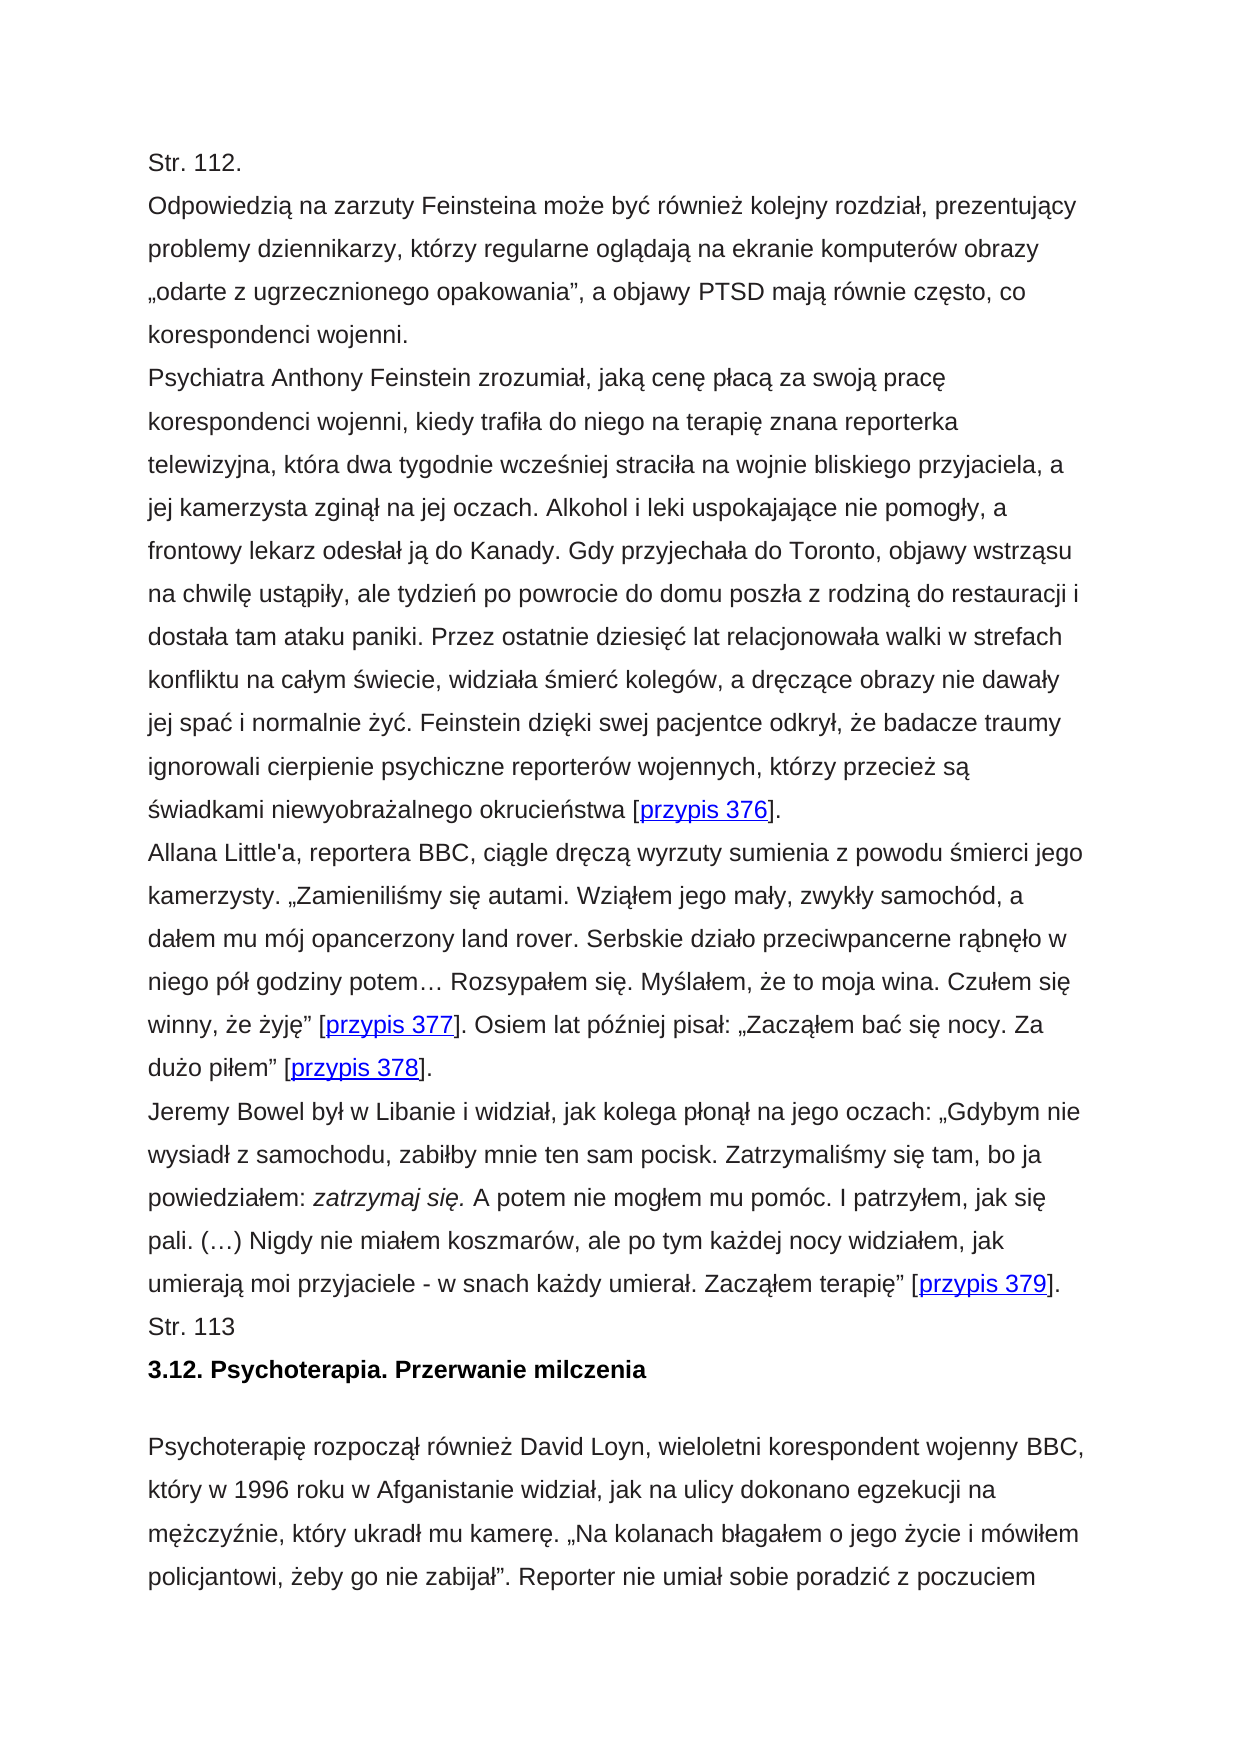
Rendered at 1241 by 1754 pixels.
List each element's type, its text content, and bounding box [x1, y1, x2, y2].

text Str. 113 [148, 1312, 1092, 1341]
text Str. 112. [148, 148, 1092, 176]
text Psychiatra Anthony Feinstein zrozumiał, jaką cenę płacą za swoją pracę korespondenci wojenni, kiedy trafiła do niego na terapię znana reporterka telewizyjna, która dwa tygodnie wcześniej straciła na wojnie bliskiego przyjaciela, a jej kamerzysta zginął na jej oczach. Alkohol i leki uspokajające nie pomogły, a frontowy lekarz odesłał ją do Kanady. Gdy przyjechała do Toronto, objawy wstrząsu na chwilę ustąpiły, ale tydzień po powrocie do domu poszła z rodziną do restauracji i dostała tam ataku paniki. Przez ostatnie dziesięć lat relacjonowała walki w strefach konfliktu na całym świecie, widziała śmierć kolegów, a dręczące obrazy nie dawały jej spać i normalnie żyć. Feinstein dzięki swej pacjentce odkrył, że badacze traumy ignorowali cierpienie psychiczne reporterów wojennych, którzy przecież są świadkami niewyobrażalnego okrucieństwa [przypis 376]. [148, 363, 1092, 823]
text Odpowiedzią na zarzuty Feinsteina może być również kolejny rozdział, prezentujący problemy dziennikarzy, którzy regularne oglądają na ekranie komputerów obrazy „odarte z ugrzecznionego opakowania”, a objawy PTSD mają równie często, co korespondenci wojenni. [148, 191, 1092, 349]
text Allana Little'a, reportera BBC, ciągle dręczą wyrzuty sumienia z powodu śmierci jego kamerzysty. „Zamieniliśmy się autami. Wziąłem jego mały, zwykły samochód, a dałem mu mój opancerzony land rover. Serbskie działo przeciwpancerne rąbnęło w niego pół godziny potem… Rozsypałem się. Myślałem, że to moja wina. Czułem się winny, że żyję” [przypis 377]. Osiem lat później pisał: „Zacząłem bać się nocy. Za dużo piłem” [przypis 378]. [148, 838, 1092, 1082]
text Jeremy Bowel był w Libanie i widział, jak kolega płonął na jego oczach: „Gdybym nie wysiadł z samochodu, zabiłby mnie ten sam pocisk. Zatrzymaliśmy się tam, bo ja powiedziałem: zatrzymaj się. A potem nie mogłem mu pomóc. I patrzyłem, jak się pali. (…) Nigdy nie miałem koszmarów, ale po tym każdej nocy widziałem, jak umierają moi przyjaciele - w snach każdy umierał. Zacząłem terapię” [przypis 379]. [148, 1096, 1092, 1298]
text Psychoterapię rozpoczął również David Loyn, wieloletni korespondent wojenny BBC, który w 1996 roku w Afganistanie widział, jak na ulicy dokonano egzekucji na mężczyźnie, który ukradł mu kamerę. „Na kolanach błagałem o jego życie i mówiłem policjantowi, żeby go nie zabijał”. Reporter nie umiał sobie poradzić z poczuciem [148, 1432, 1092, 1591]
subtitle 3.12. Psychoterapia. Przerwanie milczenia [148, 1355, 1092, 1384]
